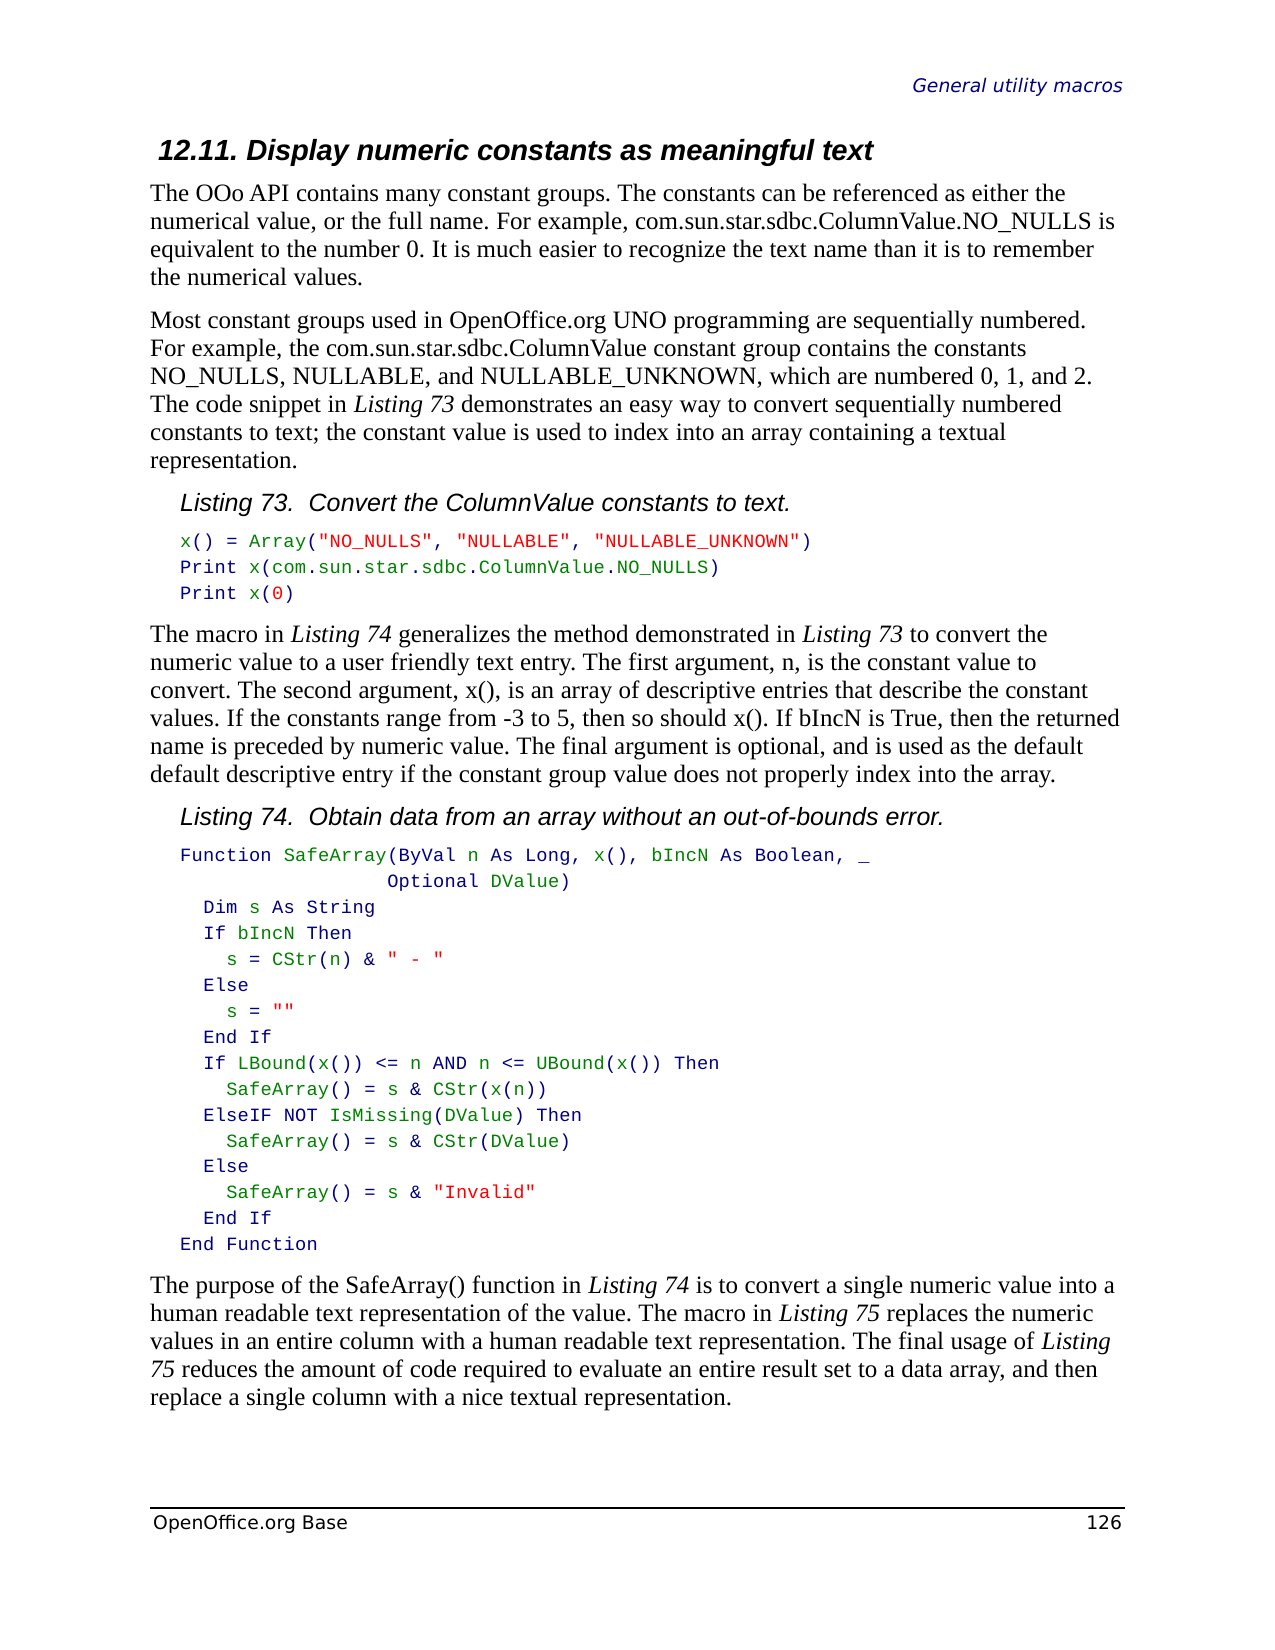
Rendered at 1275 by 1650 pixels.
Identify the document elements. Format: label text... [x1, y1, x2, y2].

text Print x(com.sun.star.sdbc.ColumnValue.NO_NULLS) [180, 557, 1125, 579]
text End Function [180, 1235, 1125, 1256]
text The OOo API contains many constant groups. The constants can be referenced as either the numerical value, or the full name. For example, com.sun.star.sdbc.ColumnValue.NO_NULLS is equivalent to the number 0. It is much easier to recognize the text name than it is to remember the numerical values. [150, 179, 1125, 291]
text ElseIF NOT IsMissing(DValue) Then [180, 1105, 1125, 1126]
text Print x(0) [180, 583, 1125, 605]
text SafeArray() = s & CStr(DValue) [180, 1131, 1125, 1152]
text If LBound(x()) <= n AND n <= UBound(x()) Then [180, 1053, 1125, 1074]
text Function SafeArray(ByVal n As Long, x(), bIncN As Boolean, _ [180, 846, 1125, 867]
text Dim s As String [180, 897, 1125, 919]
text s = "" [180, 1001, 1125, 1023]
text If bIncN Then [180, 923, 1125, 945]
text End If [180, 1209, 1125, 1230]
list Listing 73. Convert the ColumnValue constants to text. [180, 489, 1125, 517]
text SafeArray() = s & "Invalid" [180, 1183, 1125, 1204]
text SafeArray() = s & CStr(x(n)) [180, 1079, 1125, 1101]
text End If [180, 1027, 1125, 1049]
text Else [180, 975, 1125, 997]
text Else [180, 1157, 1125, 1178]
text Optional DValue) [180, 872, 1125, 893]
text The purpose of the SafeArray() function in Listing 74 is to convert a single numeric value into a human readable text representation of the value. The macro in Listing 75 replaces the numeric values in an entire column with a human readable text representation. The final usage of Listing 75 reduces the amount of code required to evaluate an entire result set to a data array, and then replace a single column with a nice textual representation. [150, 1271, 1125, 1411]
text Most constant groups used in OpenOffice.org UNO programming are sequentially numbered. For example, the com.sun.star.sdbc.ColumnValue constant group contains the constants NO_NULLS, NULLABLE, and NULLABLE_UNKNOWN, which are numbered 0, 1, and 2. The code snippet in Listing 73 demonstrates an easy way to convert sequentially numbered constants to text; the constant value is used to index into an array containing a textual representation. [150, 306, 1125, 474]
text x() = Array("NO_NULLS", "NULLABLE", "NULLABLE_UNKNOWN") [180, 532, 1125, 553]
text s = CStr(n) & " - " [180, 949, 1125, 971]
text The macro in Listing 74 generalizes the method demonstrated in Listing 73 to convert the numeric value to a user friendly text entry. The first argument, n, is the constant value to convert. The second argument, x(), is an array of descriptive entries that describe the constant values. If the constants range from -3 to 5, then so should x(). If bIncN is True, then the returned name is preceded by numeric value. The final argument is optional, and is used as the default default descriptive entry if the constant group value does not properly index into the array. [150, 620, 1125, 788]
list Listing 74. Obtain data from an array without an out-of-bounds error. [180, 803, 1125, 831]
subtitle Display numeric constants as meaningful text [150, 134, 1125, 166]
